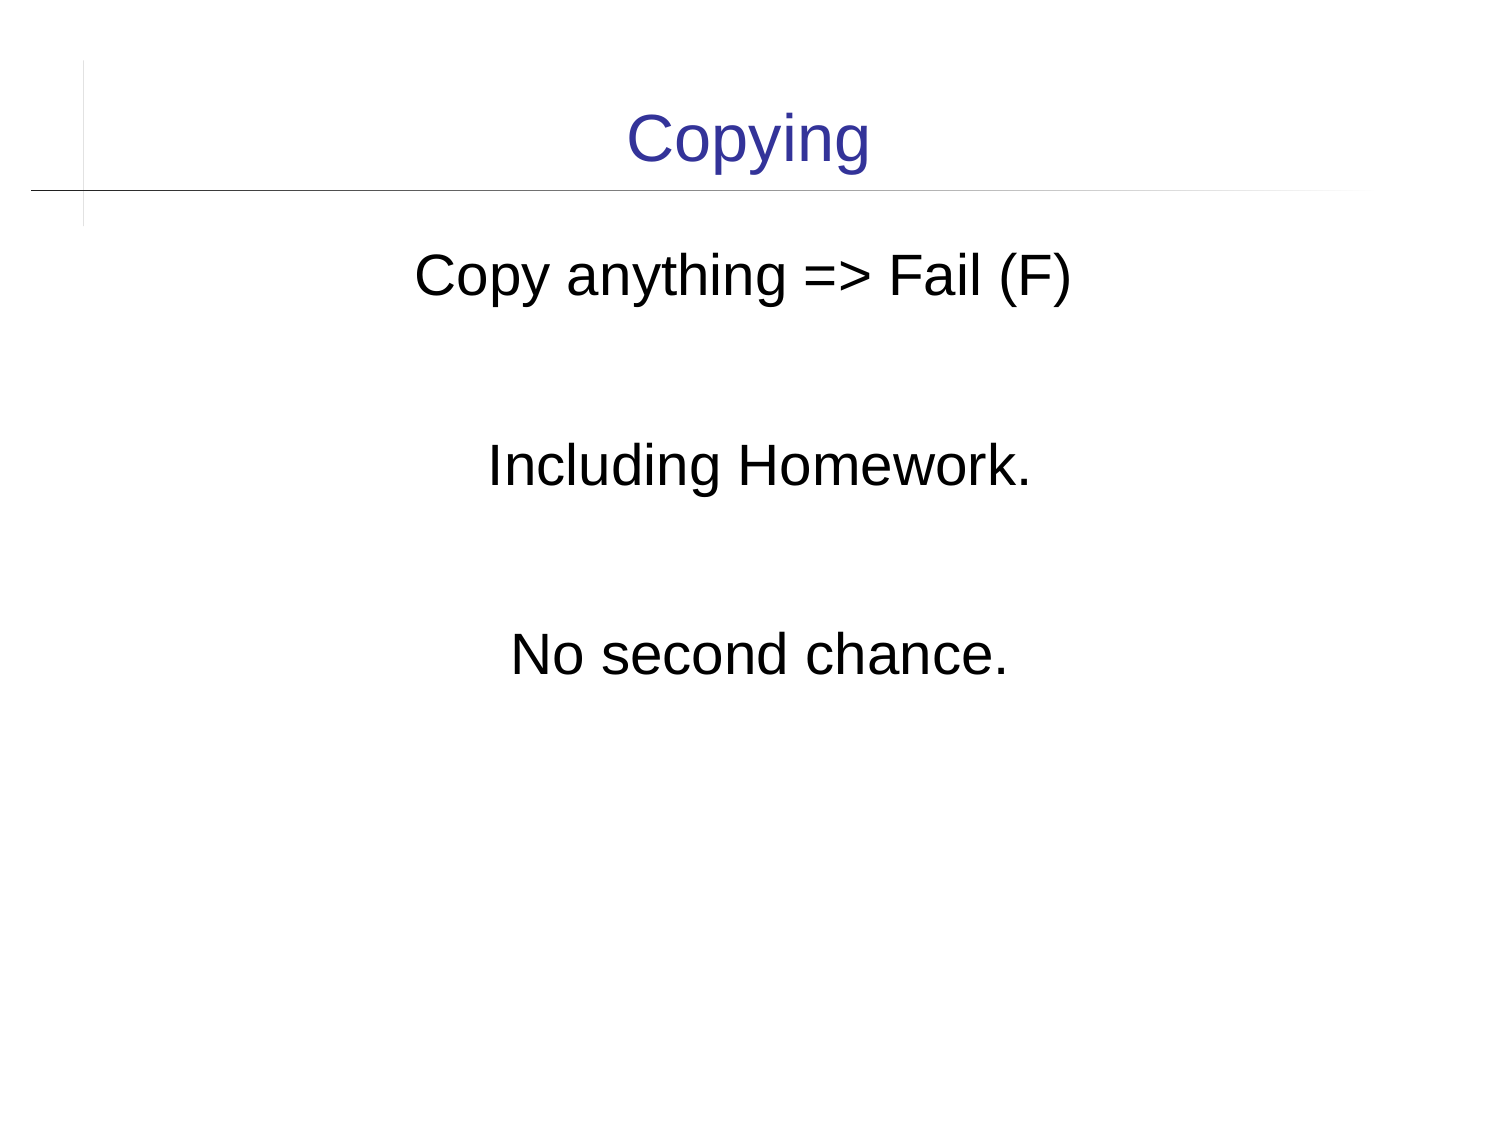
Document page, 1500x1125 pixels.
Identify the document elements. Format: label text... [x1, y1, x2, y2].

list Copy anything => Fail (F) Including Homework. No second chance. [110, 229, 1408, 960]
title Copying [100, 42, 1398, 183]
